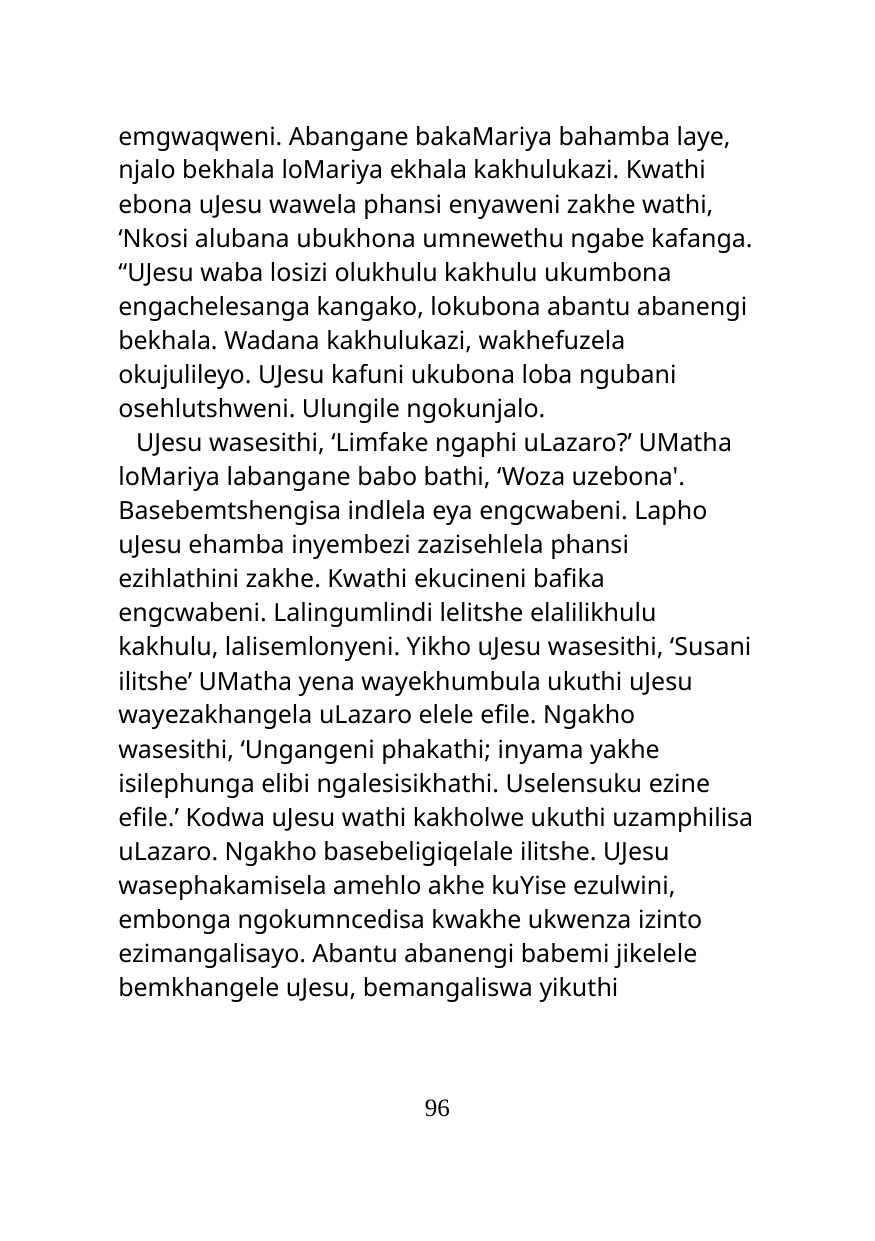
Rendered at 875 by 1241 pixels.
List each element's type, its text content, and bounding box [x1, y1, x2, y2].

text UJesu wasesithi, ‘Limfake ngaphi uLazaro?’ UMatha loMariya labangane babo bathi, ‘Woza uzebona'. Basebemtshengisa indlela eya engcwabeni. Lapho uJesu ehamba inyembezi zazisehlela phansi ezihlathini zakhe. Kwathi ekucineni bafika engcwabeni. Lalingumlindi lelitshe elalilikhulu kakhulu, lalisemlonyeni. Yikho uJesu wasesithi, ‘Susani ilitshe’ UMatha yena wayekhumbula ukuthi uJesu wayezakhangela uLazaro elele efile. Ngakho wasesithi, ‘Ungangeni phakathi; inyama yakhe isilephunga elibi ngalesisikhathi. Uselensuku ezine efile.’ Kodwa uJesu wathi kakholwe ukuthi uzamphilisa uLazaro. Ngakho basebeligiqelale ilitshe. UJesu wasephakamisela amehlo akhe kuYise ezulwini, embonga ngokumncedisa kwakhe ukwenza izinto ezimangalisayo. Abantu abanengi babemi jikelele bemkhangele uJesu, bemangaliswa yikuthi [118, 425, 756, 1004]
text emgwaqweni. Abangane bakaMariya bahamba laye, njalo bekhala loMariya ekhala kakhulukazi. Kwathi ebona uJesu wawela phansi enyaweni zakhe wathi, ‘Nkosi alubana ubukhona umnewethu ngabe kafanga. “UJesu waba losizi olukhulu kakhulu ukumbona engachelesanga kangako, lokubona abantu abanengi bekhala. Wadana kakhulukazi, wakhefuzela okujulileyo. UJesu kafuni ukubona loba ngubani osehlutshweni. Ulungile ngokunjalo. [118, 118, 756, 425]
